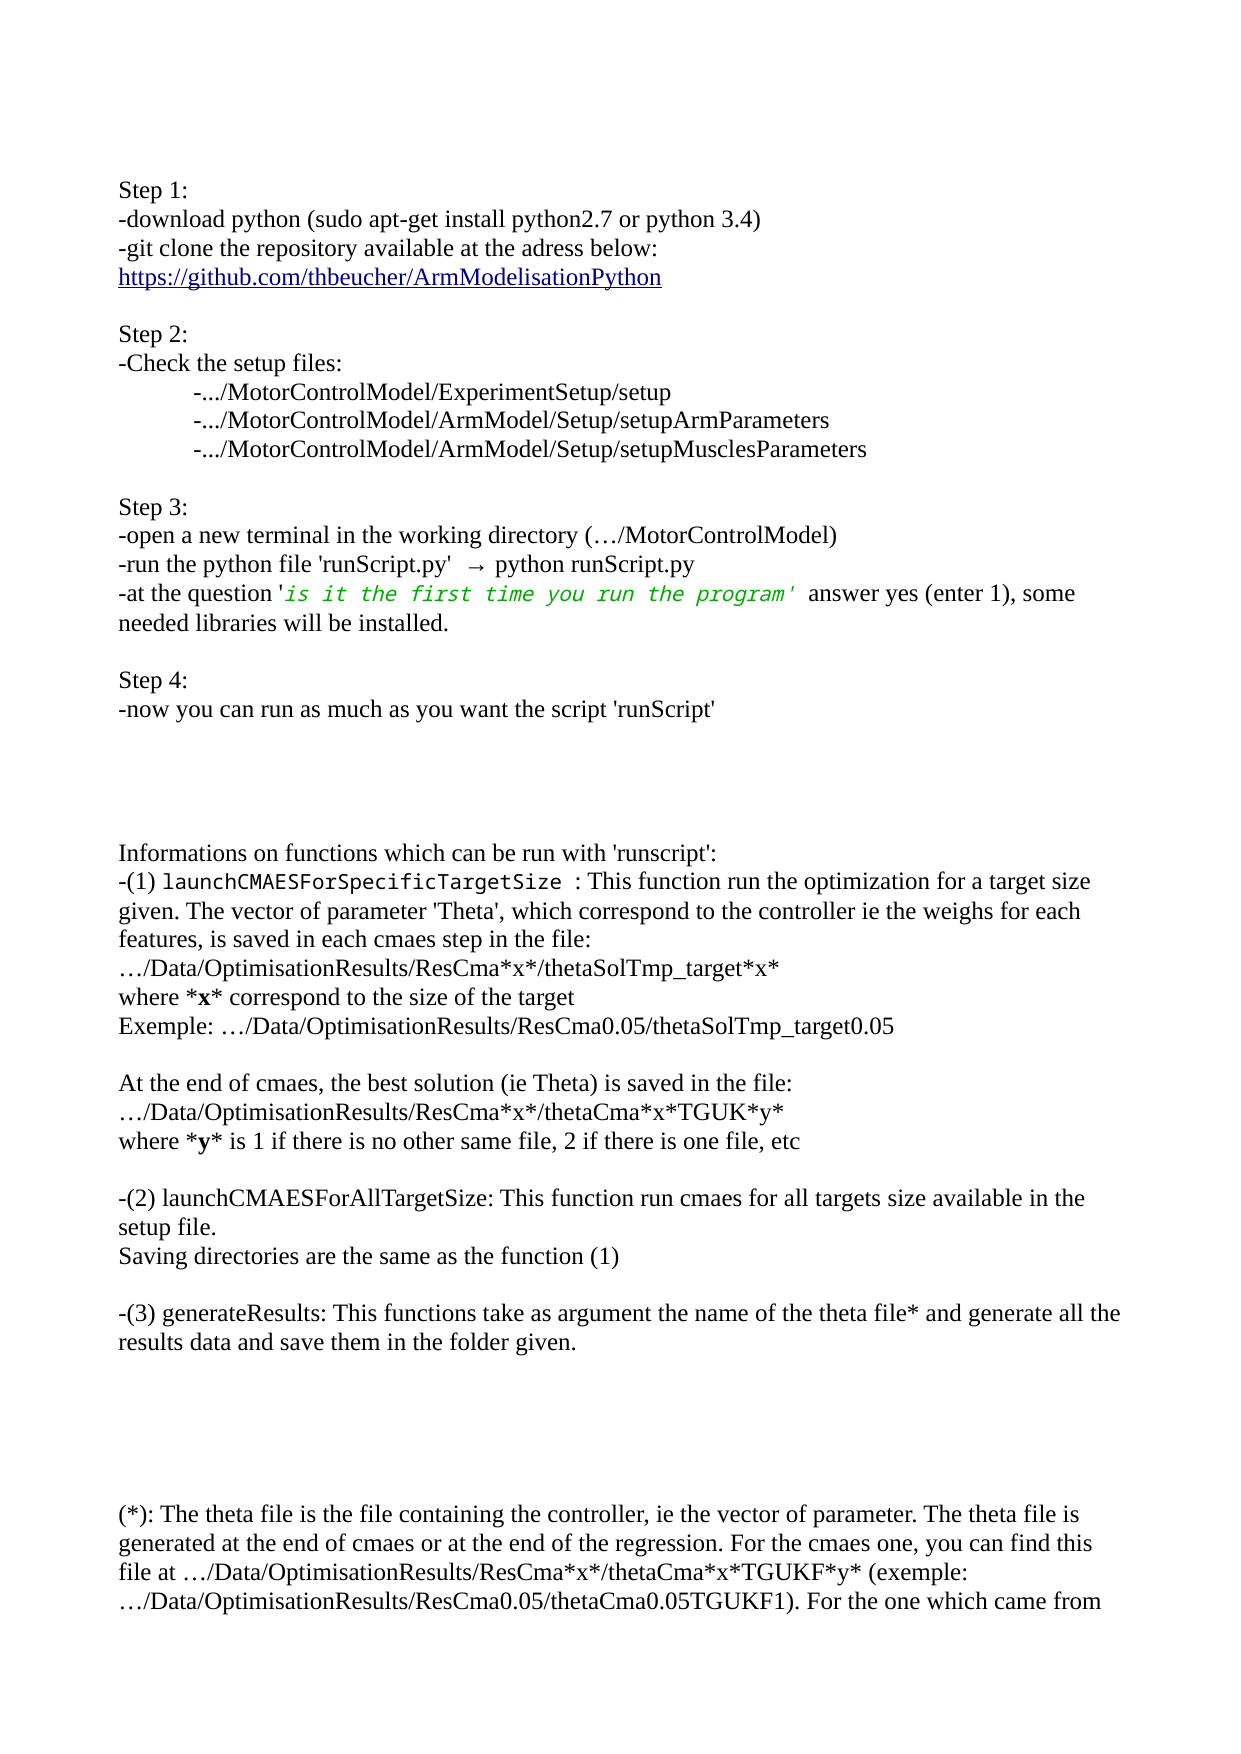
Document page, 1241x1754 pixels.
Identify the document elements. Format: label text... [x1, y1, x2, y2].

text where *x* correspond to the size of the target [118, 982, 1122, 1011]
text https://github.com/thbeucher/ArmModelisationPython [118, 262, 1122, 291]
text …/Data/OptimisationResults/ResCma*x*/thetaCma*x*TGUK*y* [118, 1097, 1122, 1126]
text -git clone the repository available at the adress below: [118, 233, 1122, 262]
text -(3) generateResults: This functions take as argument the name of the theta file* and generate all the results data and save them in the folder given. [118, 1298, 1122, 1356]
text -at the question 'is it the first time you run the program' answer yes (enter 1), some needed libraries will be installed. [118, 578, 1122, 636]
text Step 3: [118, 492, 1122, 521]
text -open a new terminal in the working directory (…/MotorControlModel) [118, 521, 1122, 549]
text Step 1: [118, 176, 1122, 204]
text Step 4: [118, 665, 1122, 694]
text -.../MotorControlModel/ArmModel/Setup/setupArmParameters [118, 406, 1122, 434]
text Step 2: [118, 319, 1122, 348]
text where *y* is 1 if there is no other same file, 2 if there is one file, etc [118, 1126, 1122, 1154]
text Saving directories are the same as the function (1) [118, 1241, 1122, 1269]
text Informations on functions which can be run with 'runscript': [118, 838, 1122, 866]
text -.../MotorControlModel/ArmModel/Setup/setupMusclesParameters [118, 434, 1122, 463]
text -.../MotorControlModel/ExperimentSetup/setup [118, 377, 1122, 406]
text -now you can run as much as you want the script 'runScript' [118, 694, 1122, 723]
text -(1) launchCMAESForSpecificTargetSize : This function run the optimization for a target size given. The vector of parameter 'Theta', which correspond to the controller ie the weighs for each features, is saved in each cmaes step in the file: …/Data/OptimisationResults/ResCma*x*/thetaSolTmp_target*x* [118, 866, 1122, 982]
text -download python (sudo apt-get install python2.7 or python 3.4) [118, 204, 1122, 233]
text At the end of cmaes, the best solution (ie Theta) is saved in the file: [118, 1068, 1122, 1097]
text -Check the setup files: [118, 348, 1122, 377]
text (*): The theta file is the file containing the controller, ie the vector of parameter. The theta file is generated at the end of cmaes or at the end of the regression. For the cmaes one, you can find this file at …/Data/OptimisationResults/ResCma*x*/thetaCma*x*TGUKF*y* (exemple: …/Data/OptimisationResults/ResCma0.05/thetaCma0.05TGUKF1). For the one which came from [118, 1499, 1122, 1614]
text -(2) launchCMAESForAllTargetSize: This function run cmaes for all targets size available in the setup file. [118, 1183, 1122, 1241]
text -run the python file 'runScript.py' → python runScript.py [118, 549, 1122, 578]
text Exemple: …/Data/OptimisationResults/ResCma0.05/thetaSolTmp_target0.05 [118, 1011, 1122, 1039]
